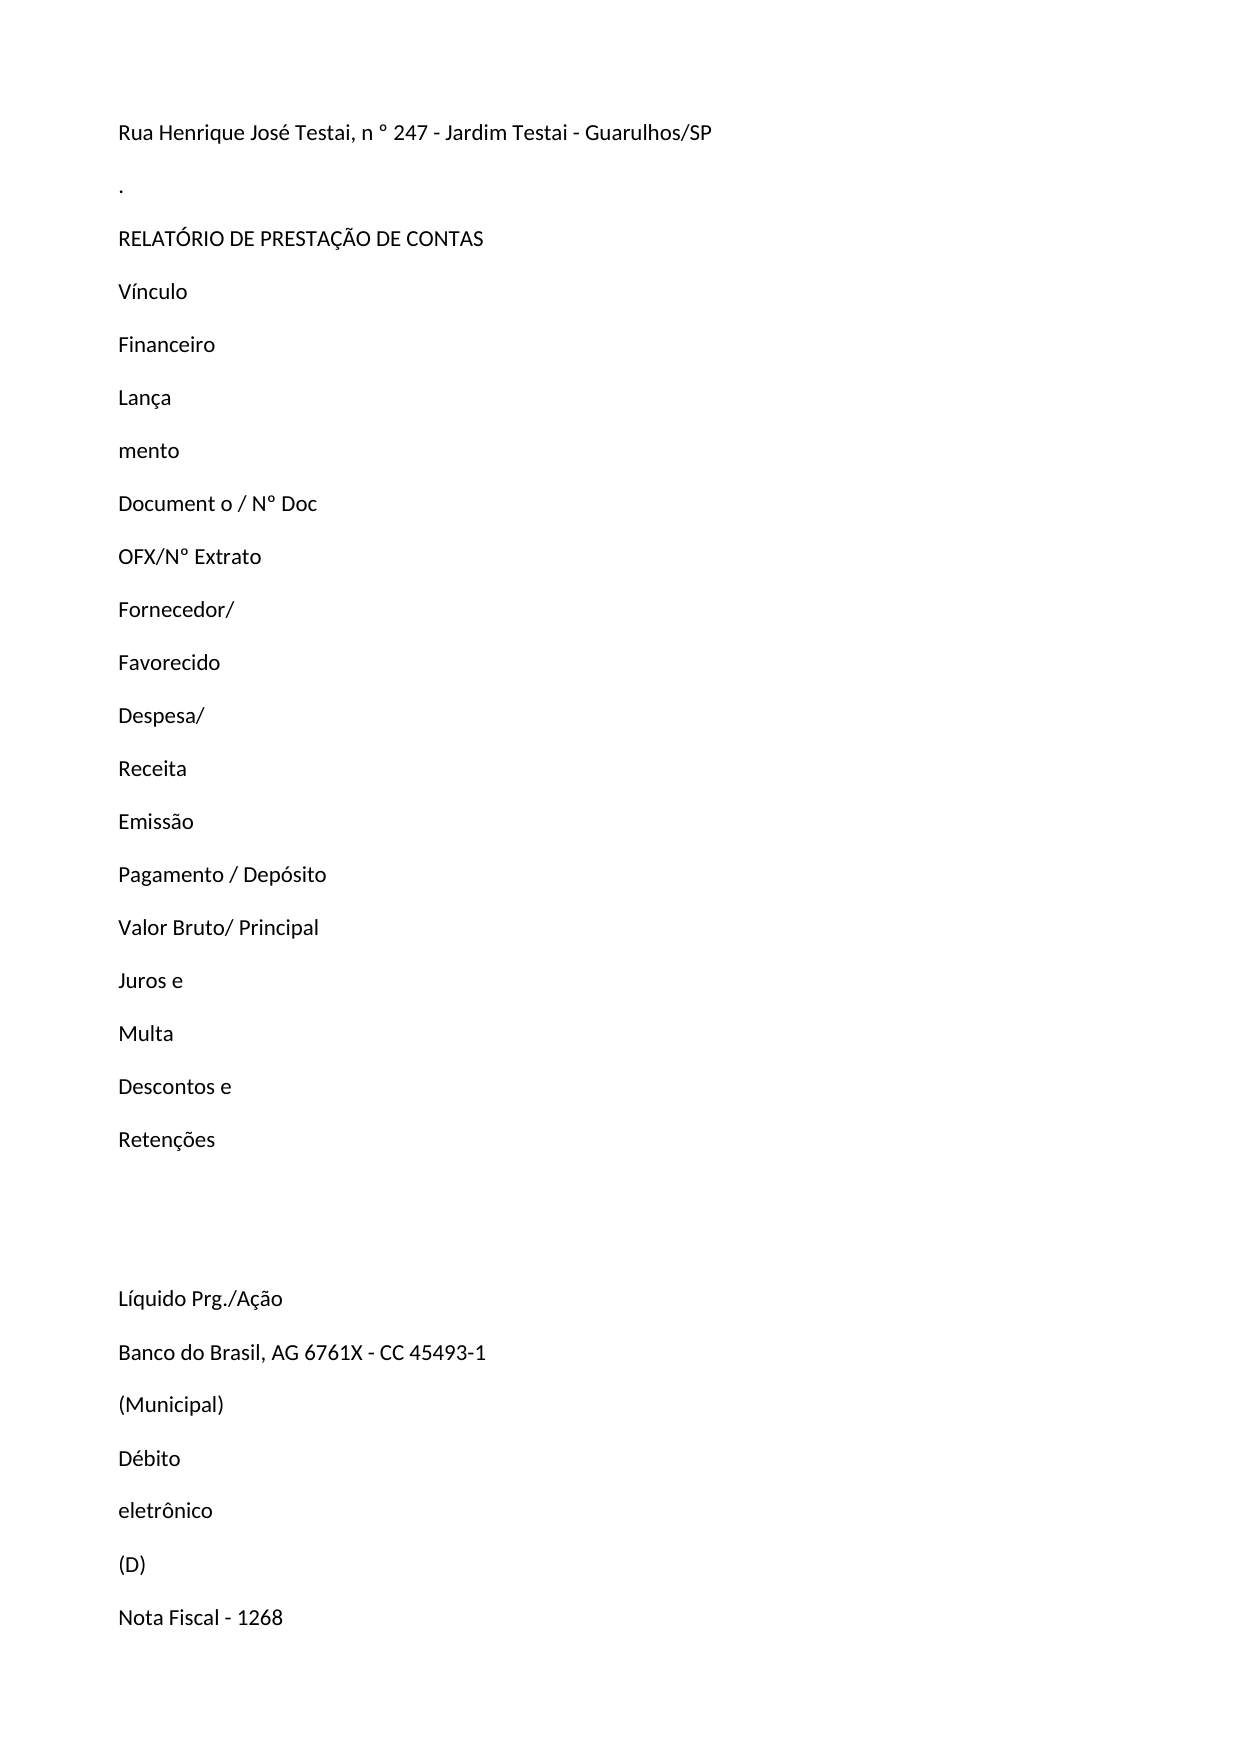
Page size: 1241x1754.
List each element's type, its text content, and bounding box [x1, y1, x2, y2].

text OFX/Nº Extrato [118, 542, 1122, 570]
text RELATÓRIO DE PRESTAÇÃO DE CONTAS [118, 224, 1122, 252]
text Banco do Brasil, AG 6761X - CC 45493-1 [118, 1338, 1122, 1366]
text (D) [118, 1550, 1122, 1578]
text mento [118, 436, 1122, 464]
text Despesa/ [118, 701, 1122, 729]
text Lança [118, 383, 1122, 411]
text Retenções [118, 1126, 1122, 1153]
text . [118, 171, 1122, 199]
text Favorecido [118, 648, 1122, 676]
text Pagamento / Depósito [118, 860, 1122, 888]
text Rua Henrique José Testai, n º 247 - Jardim Testai - Guarulhos/SP [118, 118, 1122, 146]
text Emissão [118, 807, 1122, 835]
text Débito [118, 1444, 1122, 1472]
text eletrônico [118, 1497, 1122, 1525]
text Fornecedor/ [118, 595, 1122, 623]
text Descontos e [118, 1072, 1122, 1101]
text Document o / Nº Doc [118, 489, 1122, 517]
text Financeiro [118, 330, 1122, 358]
text Multa [118, 1019, 1122, 1047]
text Líquido Prg./Ação [118, 1284, 1122, 1313]
text (Municipal) [118, 1391, 1122, 1419]
text Nota Fiscal - 1268 [118, 1603, 1122, 1631]
text Receita [118, 754, 1122, 782]
text Vínculo [118, 277, 1122, 305]
text Valor Bruto/ Principal [118, 913, 1122, 941]
text Juros e [118, 966, 1122, 994]
